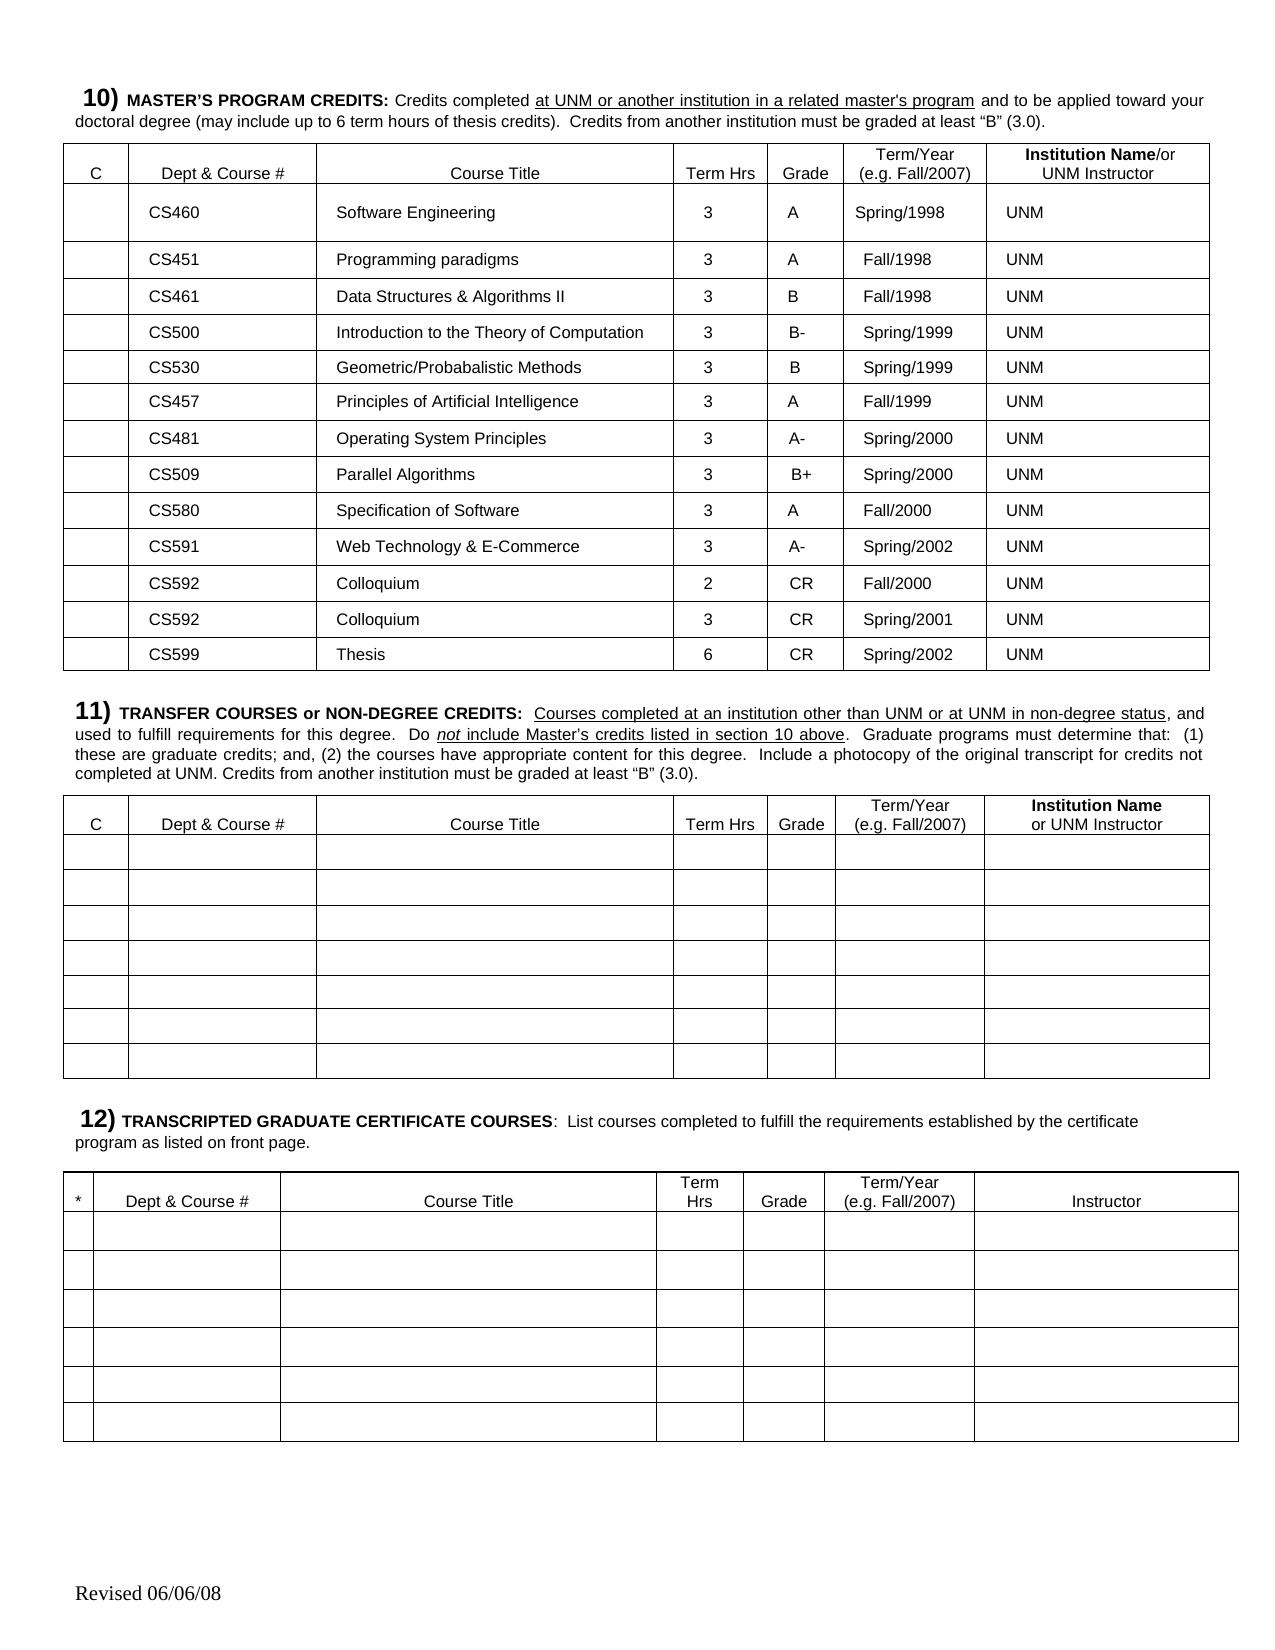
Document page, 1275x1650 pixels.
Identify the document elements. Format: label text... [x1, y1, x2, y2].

table_cell UNM [987, 421, 1209, 456]
table_header Course Title [281, 1173, 656, 1211]
table_cell A [768, 184, 843, 241]
table_cell [281, 1328, 656, 1366]
table_cell [64, 1403, 93, 1441]
table_cell [985, 1009, 1209, 1043]
table_header Dept & Course # [129, 144, 316, 183]
table_cell CR [768, 566, 843, 601]
table_cell [64, 1367, 93, 1402]
table_cell [836, 1009, 984, 1043]
table_cell [317, 870, 673, 904]
table_header Course Title [317, 796, 673, 834]
table_cell [768, 1009, 835, 1043]
table_cell [64, 421, 128, 456]
table_cell Spring/2002 [844, 529, 986, 564]
table_cell [836, 870, 984, 904]
table_cell [64, 1290, 93, 1327]
table_cell Operating System Principles [317, 421, 673, 456]
table_header * [64, 1173, 93, 1211]
table_cell CS509 [129, 457, 316, 492]
table_cell UNM [987, 602, 1209, 637]
table_cell [836, 976, 984, 1008]
table_cell [64, 1212, 93, 1249]
table_cell [674, 976, 767, 1008]
table_cell [836, 835, 984, 869]
text 10) MASTER’S PROGRAM CREDITS: Credits completed at UNM or another institution in a related master's program and to be applied toward your doctoral degree (may include up to 6 term hours of thesis credits). Credits from another institution must be graded at least “B” (3.0). [75, 83, 1204, 131]
table_cell [836, 906, 984, 940]
table_cell UNM [987, 566, 1209, 601]
table_header Instructor [975, 1173, 1238, 1211]
table_cell [744, 1251, 824, 1288]
table_cell UNM [987, 638, 1209, 670]
table_cell Fall/1999 [844, 384, 986, 419]
table_cell Programming paradigms [317, 242, 673, 277]
table_cell [657, 1212, 743, 1249]
table_header C [64, 144, 128, 183]
table_cell Spring/2002 [844, 638, 986, 670]
table_cell UNM [987, 529, 1209, 564]
table_cell 3 [674, 529, 767, 564]
table_cell UNM [987, 242, 1209, 277]
table_cell [129, 976, 316, 1008]
table_cell [975, 1403, 1238, 1441]
table_cell 3 [674, 384, 767, 419]
table_cell [825, 1251, 974, 1288]
table_header Institution Name/or UNM Instructor [987, 144, 1209, 183]
table_cell [64, 566, 128, 601]
table_cell CS580 [129, 493, 316, 528]
text 12) TRANSCRIPTED GRADUATE CERTIFICATE COURSES: List courses completed to fulfill the requirements established by the certificate program as listed on front page. [75, 1104, 1204, 1152]
table_cell [64, 184, 128, 241]
table_cell Colloquium [317, 602, 673, 637]
table_cell [129, 941, 316, 975]
table_cell [985, 870, 1209, 904]
table_cell [64, 1328, 93, 1366]
table_cell CS457 [129, 384, 316, 419]
table_cell [317, 1009, 673, 1043]
table_cell CS460 [129, 184, 316, 241]
table_cell Spring/1999 [844, 315, 986, 350]
table_cell CS461 [129, 279, 316, 314]
table_cell [64, 315, 128, 350]
table_cell A [768, 384, 843, 419]
table_cell Spring/2001 [844, 602, 986, 637]
table_cell B [768, 351, 843, 383]
table_header Institution Name or UNM Instructor [985, 796, 1209, 834]
table_cell 3 [674, 457, 767, 492]
table_cell [64, 870, 128, 904]
table_cell [985, 835, 1209, 869]
table_cell [317, 1044, 673, 1078]
table_cell [657, 1290, 743, 1327]
table_cell [129, 835, 316, 869]
table_cell [744, 1290, 824, 1327]
table_cell UNM [987, 184, 1209, 241]
table_cell [768, 835, 835, 869]
table_cell [94, 1290, 280, 1327]
table_cell [825, 1328, 974, 1366]
table_cell [657, 1367, 743, 1402]
table_cell A- [768, 529, 843, 564]
table_cell UNM [987, 384, 1209, 419]
table_cell [64, 1044, 128, 1078]
table_cell [64, 384, 128, 419]
table_cell [317, 835, 673, 869]
table_cell [744, 1403, 824, 1441]
table_cell Web Technology & E-Commerce [317, 529, 673, 564]
table_header C [64, 796, 128, 834]
table_cell [657, 1328, 743, 1366]
table_cell CS592 [129, 566, 316, 601]
text 11) TRANSFER COURSES or NON-DEGREE CREDITS: Courses completed at an institution other than UNM or at UNM in non-degree status, and used to fulfill requirements for this degree. Do not include Master’s credits listed in section 10 above. Graduate programs must determine that: (1) these are graduate credits; and, (2) the courses have appropriate content for this degree. Include a photocopy of the original transcript for credits not completed at UNM. Credits from another institution must be graded at least “B” (3.0). [75, 696, 1204, 783]
table_cell CS599 [129, 638, 316, 670]
table_header Term Hrs [674, 796, 767, 834]
table_cell CS592 [129, 602, 316, 637]
table_cell [744, 1212, 824, 1249]
table_cell Software Engineering [317, 184, 673, 241]
table_cell [64, 351, 128, 383]
table_cell [674, 1009, 767, 1043]
table_cell [281, 1403, 656, 1441]
table_cell [768, 941, 835, 975]
table_cell [744, 1328, 824, 1366]
table_cell [836, 1044, 984, 1078]
table_cell CR [768, 638, 843, 670]
table_cell Specification of Software [317, 493, 673, 528]
table_header Term Hrs [674, 144, 767, 183]
table_cell CS481 [129, 421, 316, 456]
table_cell [129, 906, 316, 940]
table_cell A [768, 242, 843, 277]
table_cell [674, 870, 767, 904]
table_cell 2 [674, 566, 767, 601]
table_cell 3 [674, 279, 767, 314]
table_cell 3 [674, 242, 767, 277]
table_header Term/Year (e.g. Fall/2007) [844, 144, 986, 183]
table_cell [64, 493, 128, 528]
table_cell CR [768, 602, 843, 637]
table_cell CS591 [129, 529, 316, 564]
table_header Term Hrs [657, 1173, 743, 1211]
table_cell A [768, 493, 843, 528]
table_cell A- [768, 421, 843, 456]
table_cell Fall/2000 [844, 566, 986, 601]
table_cell UNM [987, 493, 1209, 528]
table_cell [281, 1251, 656, 1288]
table_cell Fall/2000 [844, 493, 986, 528]
table_cell 3 [674, 315, 767, 350]
table_cell [317, 906, 673, 940]
table_cell [825, 1403, 974, 1441]
table_cell CS500 [129, 315, 316, 350]
table_header Dept & Course # [94, 1173, 280, 1211]
table_cell [64, 906, 128, 940]
table_cell Principles of Artificial Intelligence [317, 384, 673, 419]
table_cell UNM [987, 457, 1209, 492]
table_header Course Title [317, 144, 673, 183]
table_cell [975, 1212, 1238, 1249]
table_cell UNM [987, 351, 1209, 383]
table_cell Spring/2000 [844, 457, 986, 492]
table_cell [825, 1290, 974, 1327]
table_cell [674, 835, 767, 869]
table_cell [768, 906, 835, 940]
table_cell [975, 1367, 1238, 1402]
table_cell [64, 835, 128, 869]
table_cell CS530 [129, 351, 316, 383]
table_cell [129, 1009, 316, 1043]
table_cell [985, 941, 1209, 975]
table_cell [768, 1044, 835, 1078]
table_cell [825, 1367, 974, 1402]
table_header Grade [768, 144, 843, 183]
table_cell Geometric/Probabalistic Methods [317, 351, 673, 383]
table_cell Fall/1998 [844, 242, 986, 277]
table_cell [94, 1212, 280, 1249]
table_cell [64, 941, 128, 975]
table_cell [94, 1367, 280, 1402]
table_cell Introduction to the Theory of Computation [317, 315, 673, 350]
table_cell [281, 1290, 656, 1327]
table_header Term/Year (e.g. Fall/2007) [836, 796, 984, 834]
table_cell Fall/1998 [844, 279, 986, 314]
table_cell [94, 1251, 280, 1288]
table_cell 3 [674, 421, 767, 456]
table_cell [281, 1212, 656, 1249]
table_cell Data Structures & Algorithms II [317, 279, 673, 314]
table_cell [975, 1251, 1238, 1288]
table_cell B- [768, 315, 843, 350]
table_cell UNM [987, 279, 1209, 314]
table_cell [64, 279, 128, 314]
table_header Dept & Course # [129, 796, 316, 834]
table_cell Spring/2000 [844, 421, 986, 456]
table_cell 3 [674, 493, 767, 528]
table_cell CS451 [129, 242, 316, 277]
table_cell [64, 602, 128, 637]
table_cell [674, 906, 767, 940]
table_cell [657, 1251, 743, 1288]
table_cell [657, 1403, 743, 1441]
table_cell 3 [674, 184, 767, 241]
table_cell [129, 870, 316, 904]
table_cell 3 [674, 351, 767, 383]
table_cell [94, 1403, 280, 1441]
table_cell [281, 1367, 656, 1402]
table_cell [64, 529, 128, 564]
table_cell [64, 976, 128, 1008]
table_cell [985, 1044, 1209, 1078]
table_cell [744, 1367, 824, 1402]
table_cell B [768, 279, 843, 314]
table_cell Colloquium [317, 566, 673, 601]
table_cell 6 [674, 638, 767, 670]
table_cell [985, 976, 1209, 1008]
table_cell [64, 457, 128, 492]
table_header Term/Year (e.g. Fall/2007) [825, 1173, 974, 1211]
table_cell [975, 1290, 1238, 1327]
table_cell Spring/1998 [844, 184, 986, 241]
table_cell [64, 242, 128, 277]
table_cell [317, 941, 673, 975]
table_cell [836, 941, 984, 975]
table_cell [825, 1212, 974, 1249]
table_cell UNM [987, 315, 1209, 350]
table_cell [317, 976, 673, 1008]
table_cell [129, 1044, 316, 1078]
table_cell [64, 1009, 128, 1043]
table_cell Spring/1999 [844, 351, 986, 383]
table_cell B+ [768, 457, 843, 492]
table_cell 3 [674, 602, 767, 637]
table_cell [985, 906, 1209, 940]
table_cell [975, 1328, 1238, 1366]
table_cell [768, 976, 835, 1008]
table_cell [674, 941, 767, 975]
table_cell [94, 1328, 280, 1366]
table_cell [674, 1044, 767, 1078]
table_cell Parallel Algorithms [317, 457, 673, 492]
table_cell Thesis [317, 638, 673, 670]
table_header Grade [744, 1173, 824, 1211]
table_cell [64, 638, 128, 670]
table_header Grade [768, 796, 835, 834]
table_cell [64, 1251, 93, 1288]
table_cell [768, 870, 835, 904]
